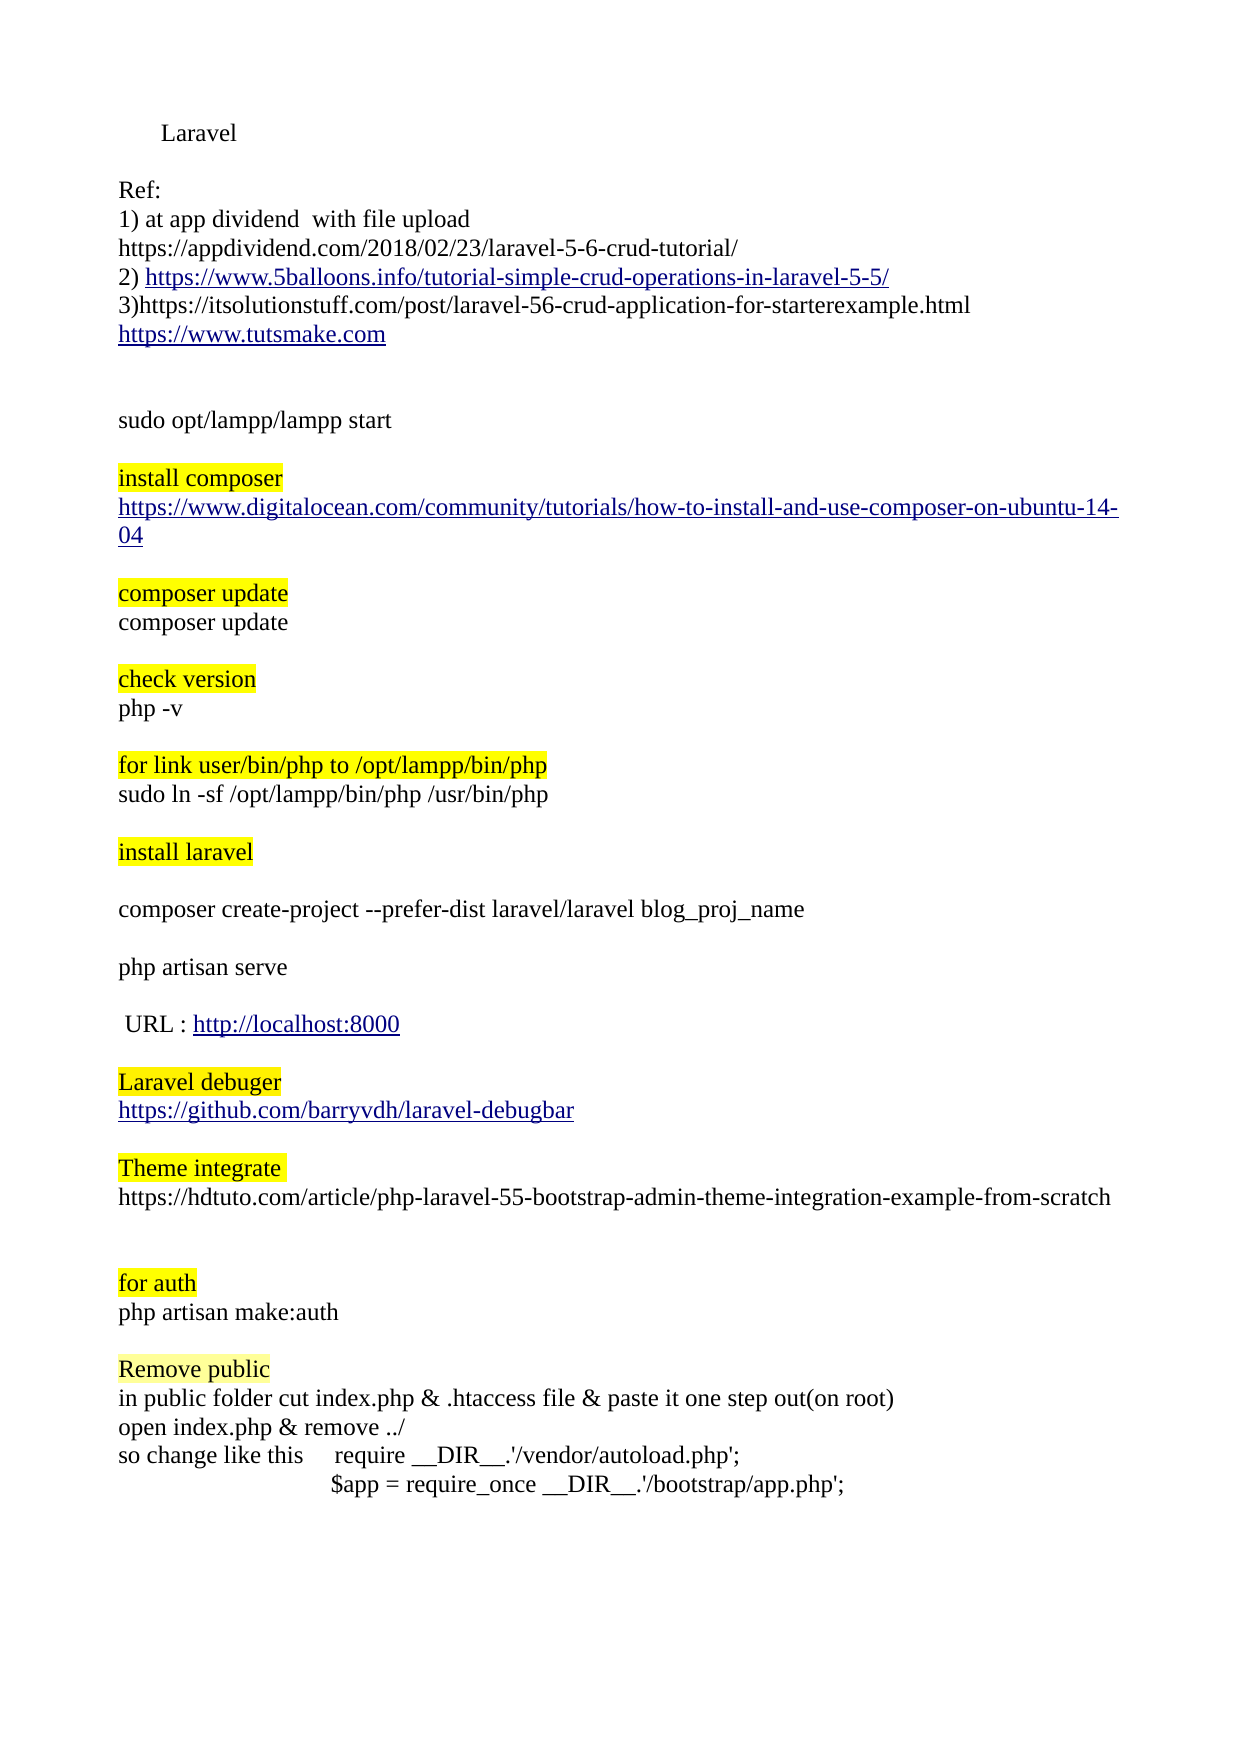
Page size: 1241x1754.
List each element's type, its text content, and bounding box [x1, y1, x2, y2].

text check version [118, 664, 1122, 693]
text for link user/bin/php to /opt/lampp/bin/php [118, 751, 1122, 779]
text composer update [118, 578, 1122, 607]
text for auth [118, 1268, 1122, 1297]
text composer create-project --prefer-dist laravel/laravel blog_proj_name [118, 894, 1122, 923]
text Remove public [118, 1354, 1122, 1383]
text sudo ln -sf /opt/lampp/bin/php /usr/bin/php [118, 779, 1122, 808]
text so change like this require __DIR__.'/vendor/autoload.php'; [118, 1441, 1122, 1469]
text $app = require_once __DIR__.'/bootstrap/app.php'; [118, 1469, 1122, 1498]
text open index.php & remove ../ [118, 1412, 1122, 1441]
text sudo opt/lampp/lampp start [118, 406, 1122, 434]
text in public folder cut index.php & .htaccess file & paste it one step out(on root) [118, 1383, 1122, 1412]
text composer update [118, 607, 1122, 636]
text 1) at app dividend with file upload [118, 204, 1122, 233]
text https://hdtuto.com/article/php-laravel-55-bootstrap-admin-theme-integration-example-from-scratch [118, 1182, 1122, 1211]
text URL : http://localhost:8000 [118, 1009, 1122, 1038]
text https://www.digitalocean.com/community/tutorials/how-to-install-and-use-composer-on-ubuntu-14-04 [118, 492, 1122, 549]
text php artisan make:auth [118, 1297, 1122, 1326]
text install composer [118, 463, 1122, 492]
text php artisan serve [118, 952, 1122, 981]
text Ref: [118, 176, 1122, 204]
text 3)https://itsolutionstuff.com/post/laravel-56-crud-application-for-starterexample.html [118, 291, 1122, 319]
text https://appdividend.com/2018/02/23/laravel-5-6-crud-tutorial/ [118, 233, 1122, 262]
text https://www.tutsmake.com [118, 319, 1122, 348]
text https://github.com/barryvdh/laravel-debugbar [118, 1096, 1122, 1124]
text php -v [118, 693, 1122, 722]
text install laravel [118, 837, 1122, 866]
text Laravel [118, 118, 1122, 147]
text Laravel debuger [118, 1067, 1122, 1096]
text Theme integrate [118, 1153, 1122, 1182]
text 2) https://www.5balloons.info/tutorial-simple-crud-operations-in-laravel-5-5/ [118, 262, 1122, 291]
